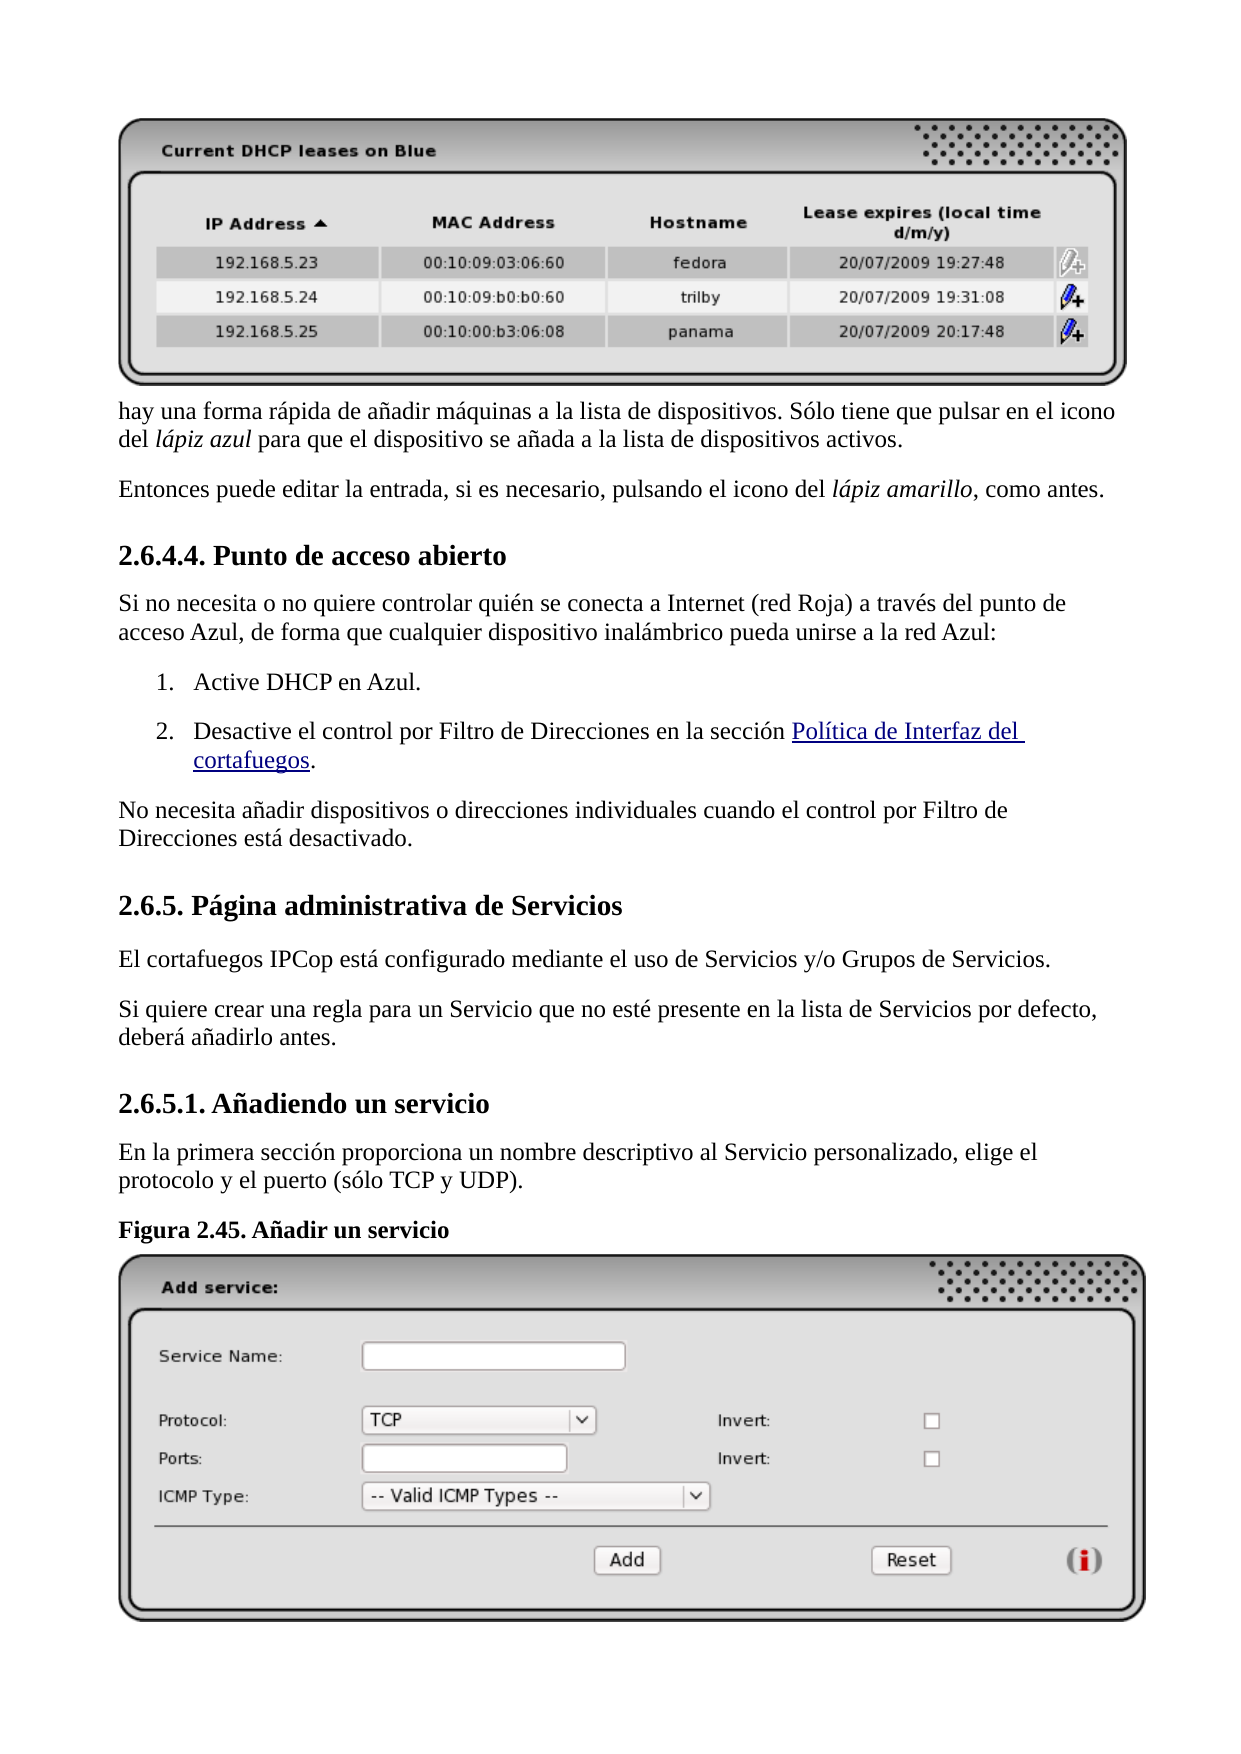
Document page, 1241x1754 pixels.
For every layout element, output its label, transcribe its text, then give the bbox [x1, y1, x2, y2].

subtitle 2.6.4.4. Punto de acceso abierto [118, 538, 1122, 572]
text Si quiere crear una regla para un Servicio que no esté presente en la lista de Servicios por defecto, deberá añadirlo antes. [118, 994, 1122, 1051]
text En la primera sección proporciona un nombre descriptivo al Servicio personalizado, elige el protocolo y el puerto (sólo TCP y UDP). [118, 1137, 1122, 1194]
text Si no necesita o no quiere controlar quién se conecta a Internet (red Roja) a través del punto de acceso Azul, de forma que cualquier dispositivo inalámbrico pueda unirse a la red Azul: [118, 588, 1122, 646]
list Active DHCP en Azul. [156, 667, 1122, 696]
subtitle 2.6.5. Página administrativa de Servicios [118, 888, 1122, 921]
title Figura 2.45. Añadir un servicio [118, 1215, 1122, 1244]
text No necesita añadir dispositivos o direcciones individuales cuando el control por Filtro de Direcciones está desactivado. [118, 795, 1122, 852]
text hay una forma rápida de añadir máquinas a la lista de dispositivos. Sólo tiene que pulsar en el icono del lápiz azul para que el dispositivo se añada a la lista de dispositivos activos. [118, 396, 1122, 453]
picture [118, 118, 1127, 386]
list Desactive el control por Filtro de Direcciones en la sección Política de Interfaz del cortafuegos. [156, 716, 1122, 774]
picture [118, 1254, 1146, 1622]
text Entonces puede editar la entrada, si es necesario, pulsando el icono del lápiz amarillo, como antes. [118, 474, 1122, 503]
text El cortafuegos IPCop está configurado mediante el uso de Servicios y/o Grupos de Servicios. [118, 944, 1122, 973]
subtitle 2.6.5.1. Añadiendo un servicio [118, 1087, 1122, 1120]
